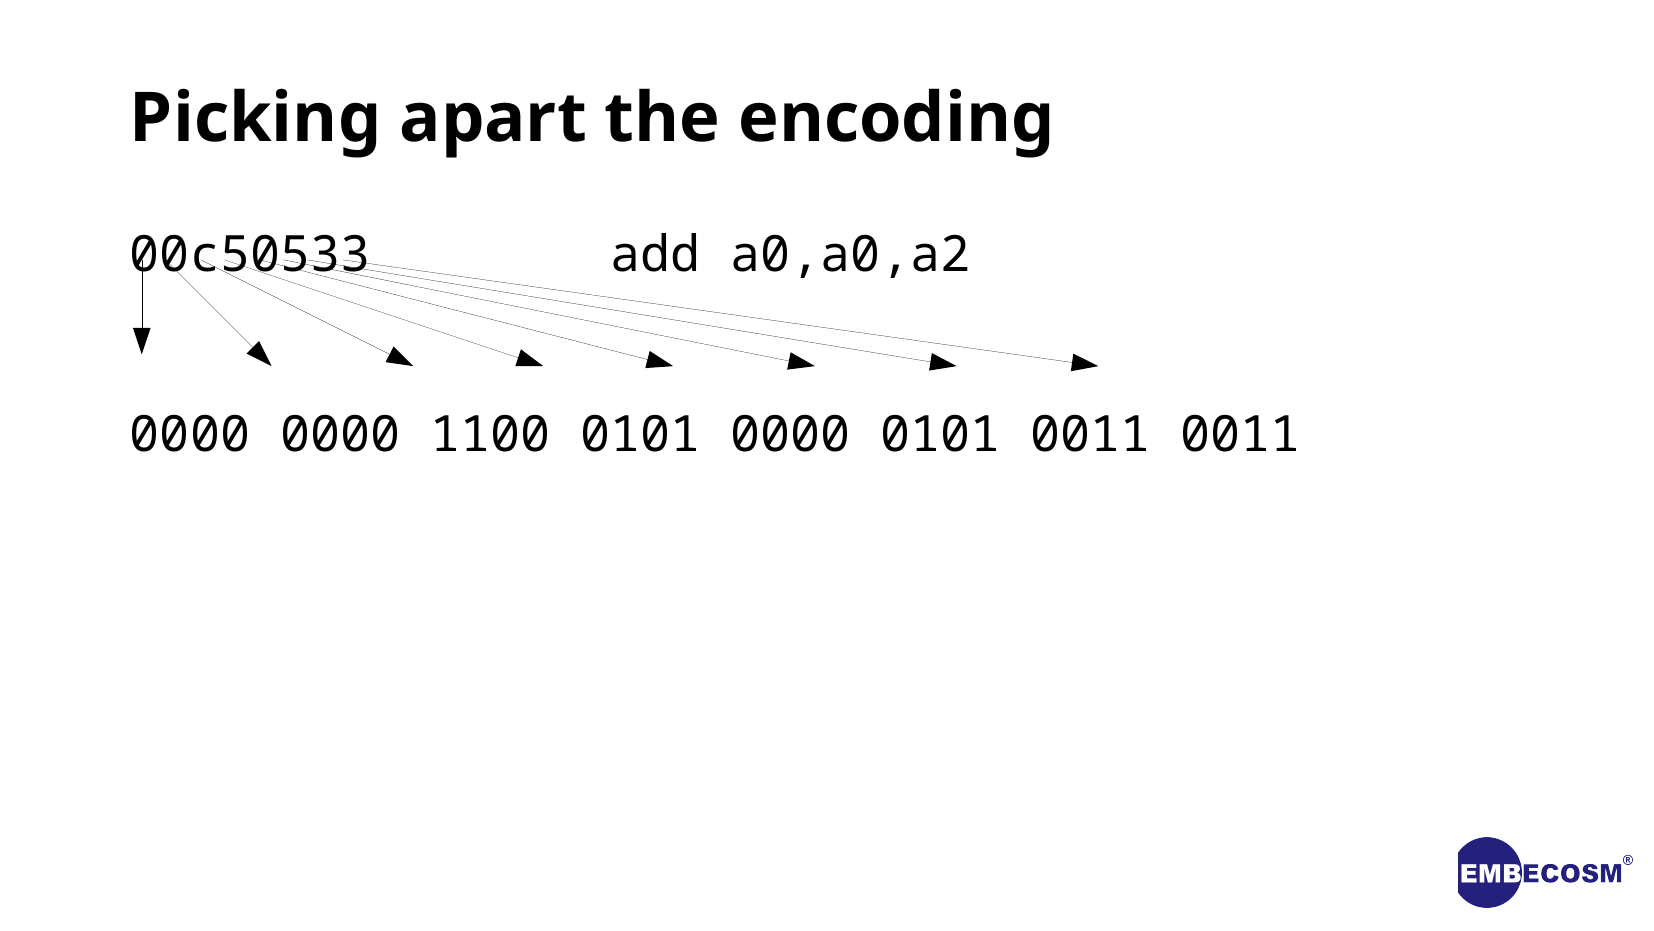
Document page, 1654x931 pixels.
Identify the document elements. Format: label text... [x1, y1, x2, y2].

picture [1458, 837, 1633, 908]
title Picking apart the encoding [129, 37, 1571, 193]
list 00c50533 add a0,a0,a2 0000 0000 1100 0101 0000 0101 0011 0011 [129, 217, 1571, 758]
